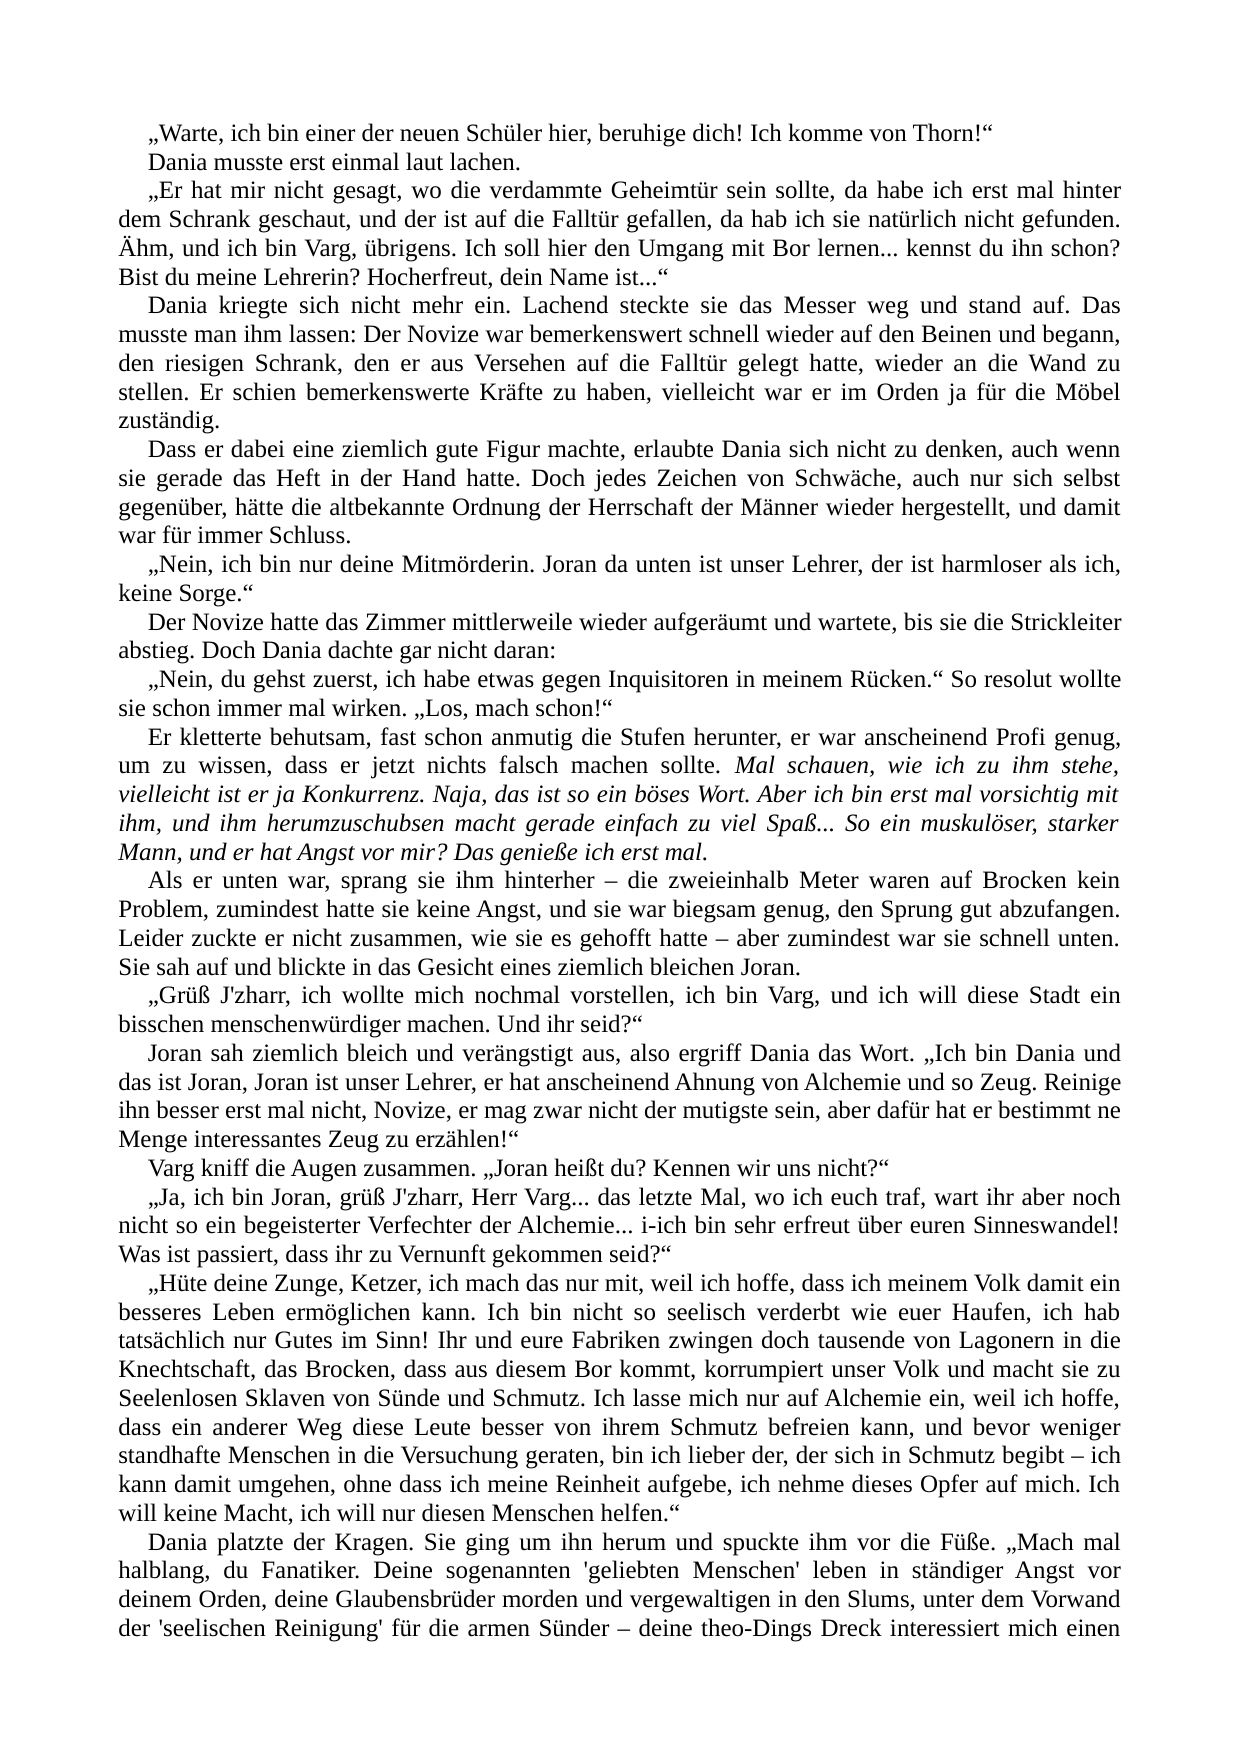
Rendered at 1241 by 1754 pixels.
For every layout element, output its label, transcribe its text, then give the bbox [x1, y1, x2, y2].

text Der Novize hatte das Zimmer mittlerweile wieder aufgeräumt und wartete, bis sie die Strickleiter abstieg. Doch Dania dachte gar nicht daran: [118, 607, 1122, 664]
text Joran sah ziemlich bleich und verängstigt aus, also ergriff Dania das Wort. „Ich bin Dania und das ist Joran, Joran ist unser Lehrer, er hat anscheinend Ahnung von Alchemie und so Zeug. Reinige ihn besser erst mal nicht, Novize, er mag zwar nicht der mutigste sein, aber dafür hat er bestimmt ne Menge interessantes Zeug zu erzählen!“ [118, 1038, 1122, 1153]
text „Nein, ich bin nur deine Mitmörderin. Joran da unten ist unser Lehrer, der ist harmloser als ich, keine Sorge.“ [118, 549, 1122, 607]
text Er kletterte behutsam, fast schon anmutig die Stufen herunter, er war anscheinend Profi genug, um zu wissen, dass er jetzt nichts falsch machen sollte. Mal schauen, wie ich zu ihm stehe, vielleicht ist er ja Konkurrenz. Naja, das ist so ein böses Wort. Aber ich bin erst mal vorsichtig mit ihm, und ihm herumzuschubsen macht gerade einfach zu viel Spaß... So ein muskulöser, starker Mann, und er hat Angst vor mir? Das genieße ich erst mal. [118, 722, 1122, 866]
text „Er hat mir nicht gesagt, wo die verdammte Geheimtür sein sollte, da habe ich erst mal hinter dem Schrank geschaut, und der ist auf die Falltür gefallen, da hab ich sie natürlich nicht gefunden. Ähm, und ich bin Varg, übrigens. Ich soll hier den Umgang mit Bor lernen... kennst du ihn schon? Bist du meine Lehrerin? Hocherfreut, dein Name ist...“ [118, 176, 1122, 291]
text Varg kniff die Augen zusammen. „Joran heißt du? Kennen wir uns nicht?“ [118, 1153, 1122, 1182]
text „Nein, du gehst zuerst, ich habe etwas gegen Inquisitoren in meinem Rücken.“ So resolut wollte sie schon immer mal wirken. „Los, mach schon!“ [118, 664, 1122, 722]
text „Ja, ich bin Joran, grüß J'zharr, Herr Varg... das letzte Mal, wo ich euch traf, wart ihr aber noch nicht so ein begeisterter Verfechter der Alchemie... i-ich bin sehr erfreut über euren Sinneswandel! Was ist passiert, dass ihr zu Vernunft gekommen seid?“ [118, 1182, 1122, 1268]
text Dass er dabei eine ziemlich gute Figur machte, erlaubte Dania sich nicht zu denken, auch wenn sie gerade das Heft in der Hand hatte. Doch jedes Zeichen von Schwäche, auch nur sich selbst gegenüber, hätte die altbekannte Ordnung der Herrschaft der Männer wieder hergestellt, und damit war für immer Schluss. [118, 434, 1122, 549]
text Dania platzte der Kragen. Sie ging um ihn herum und spuckte ihm vor die Füße. „Mach mal halblang, du Fanatiker. Deine sogenannten 'geliebten Menschen' leben in ständiger Angst vor deinem Orden, deine Glaubensbrüder morden und vergewaltigen in den Slums, unter dem Vorwand der 'seelischen Reinigung' für die armen Sünder – deine theo-Dings Dreck interessiert mich einen [118, 1527, 1122, 1642]
text Dania musste erst einmal laut lachen. [118, 147, 1122, 176]
text „Warte, ich bin einer der neuen Schüler hier, beruhige dich! Ich komme von Thorn!“ [118, 118, 1122, 147]
text „Grüß J'zharr, ich wollte mich nochmal vorstellen, ich bin Varg, und ich will diese Stadt ein bisschen menschenwürdiger machen. Und ihr seid?“ [118, 981, 1122, 1038]
text Als er unten war, sprang sie ihm hinterher – die zweieinhalb Meter waren auf Brocken kein Problem, zumindest hatte sie keine Angst, und sie war biegsam genug, den Sprung gut abzufangen. Leider zuckte er nicht zusammen, wie sie es gehofft hatte – aber zumindest war sie schnell unten. Sie sah auf und blickte in das Gesicht eines ziemlich bleichen Joran. [118, 866, 1122, 981]
text Dania kriegte sich nicht mehr ein. Lachend steckte sie das Messer weg und stand auf. Das musste man ihm lassen: Der Novize war bemerkenswert schnell wieder auf den Beinen und begann, den riesigen Schrank, den er aus Versehen auf die Falltür gelegt hatte, wieder an die Wand zu stellen. Er schien bemerkenswerte Kräfte zu haben, vielleicht war er im Orden ja für die Möbel zuständig. [118, 291, 1122, 434]
text „Hüte deine Zunge, Ketzer, ich mach das nur mit, weil ich hoffe, dass ich meinem Volk damit ein besseres Leben ermöglichen kann. Ich bin nicht so seelisch verderbt wie euer Haufen, ich hab tatsächlich nur Gutes im Sinn! Ihr und eure Fabriken zwingen doch tausende von Lagonern in die Knechtschaft, das Brocken, dass aus diesem Bor kommt, korrumpiert unser Volk und macht sie zu Seelenlosen Sklaven von Sünde und Schmutz. Ich lasse mich nur auf Alchemie ein, weil ich hoffe, dass ein anderer Weg diese Leute besser von ihrem Schmutz befreien kann, und bevor weniger standhafte Menschen in die Versuchung geraten, bin ich lieber der, der sich in Schmutz begibt – ich kann damit umgehen, ohne dass ich meine Reinheit aufgebe, ich nehme dieses Opfer auf mich. Ich will keine Macht, ich will nur diesen Menschen helfen.“ [118, 1268, 1122, 1527]
